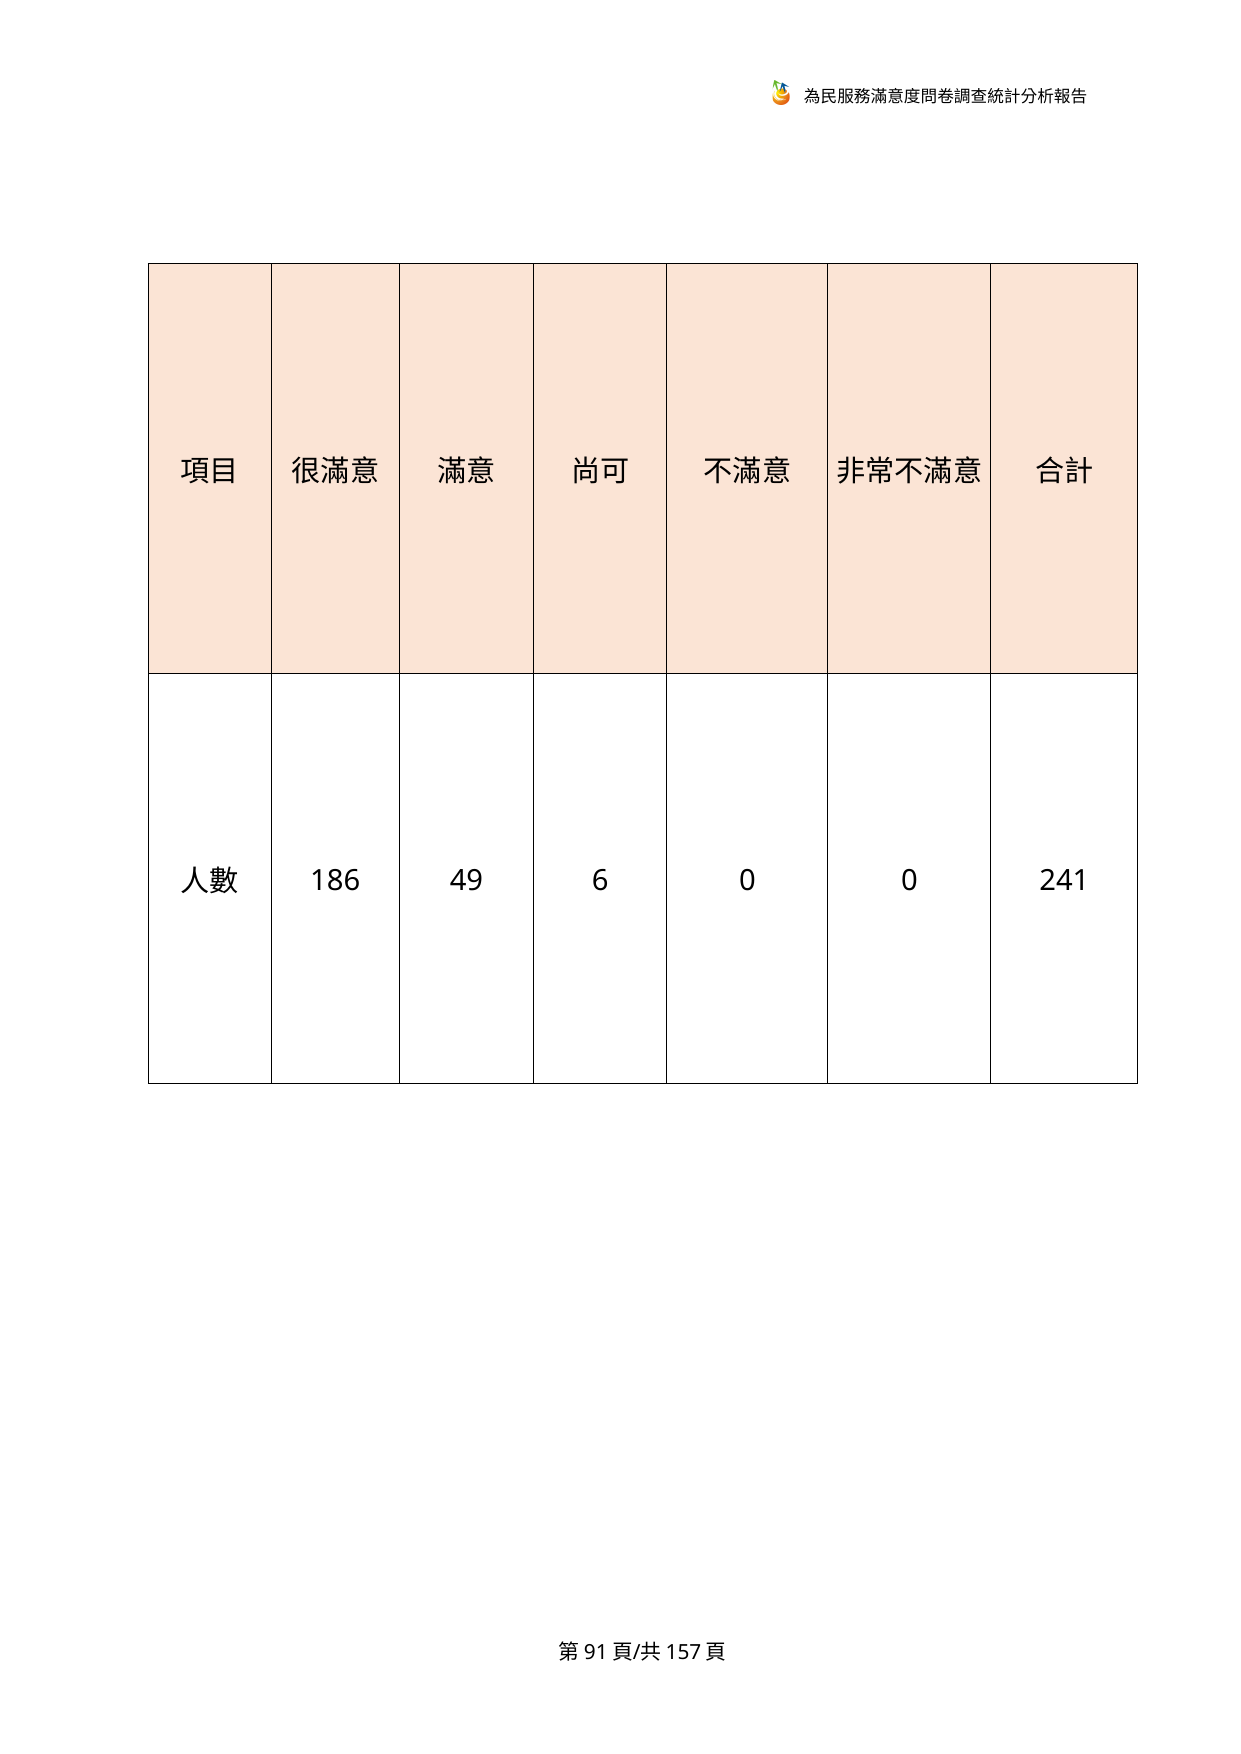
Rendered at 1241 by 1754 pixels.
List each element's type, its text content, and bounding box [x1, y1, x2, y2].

table_cell 186 [272, 674, 399, 1083]
table_header 不滿意 [667, 264, 827, 673]
table_cell 人數 [149, 674, 271, 1083]
table_header 尚可 [534, 264, 666, 673]
table_cell 6 [534, 674, 666, 1083]
table_header 很滿意 [272, 264, 399, 673]
table_cell 0 [667, 674, 827, 1083]
table_header 項目 [149, 264, 271, 673]
table_header 合計 [991, 264, 1137, 673]
table_cell 0 [828, 674, 990, 1083]
table_header 非常不滿意 [828, 264, 990, 673]
table_cell 241 [991, 674, 1137, 1083]
picture [772, 80, 790, 105]
table_cell 49 [400, 674, 533, 1083]
table_header 滿意 [400, 264, 533, 673]
